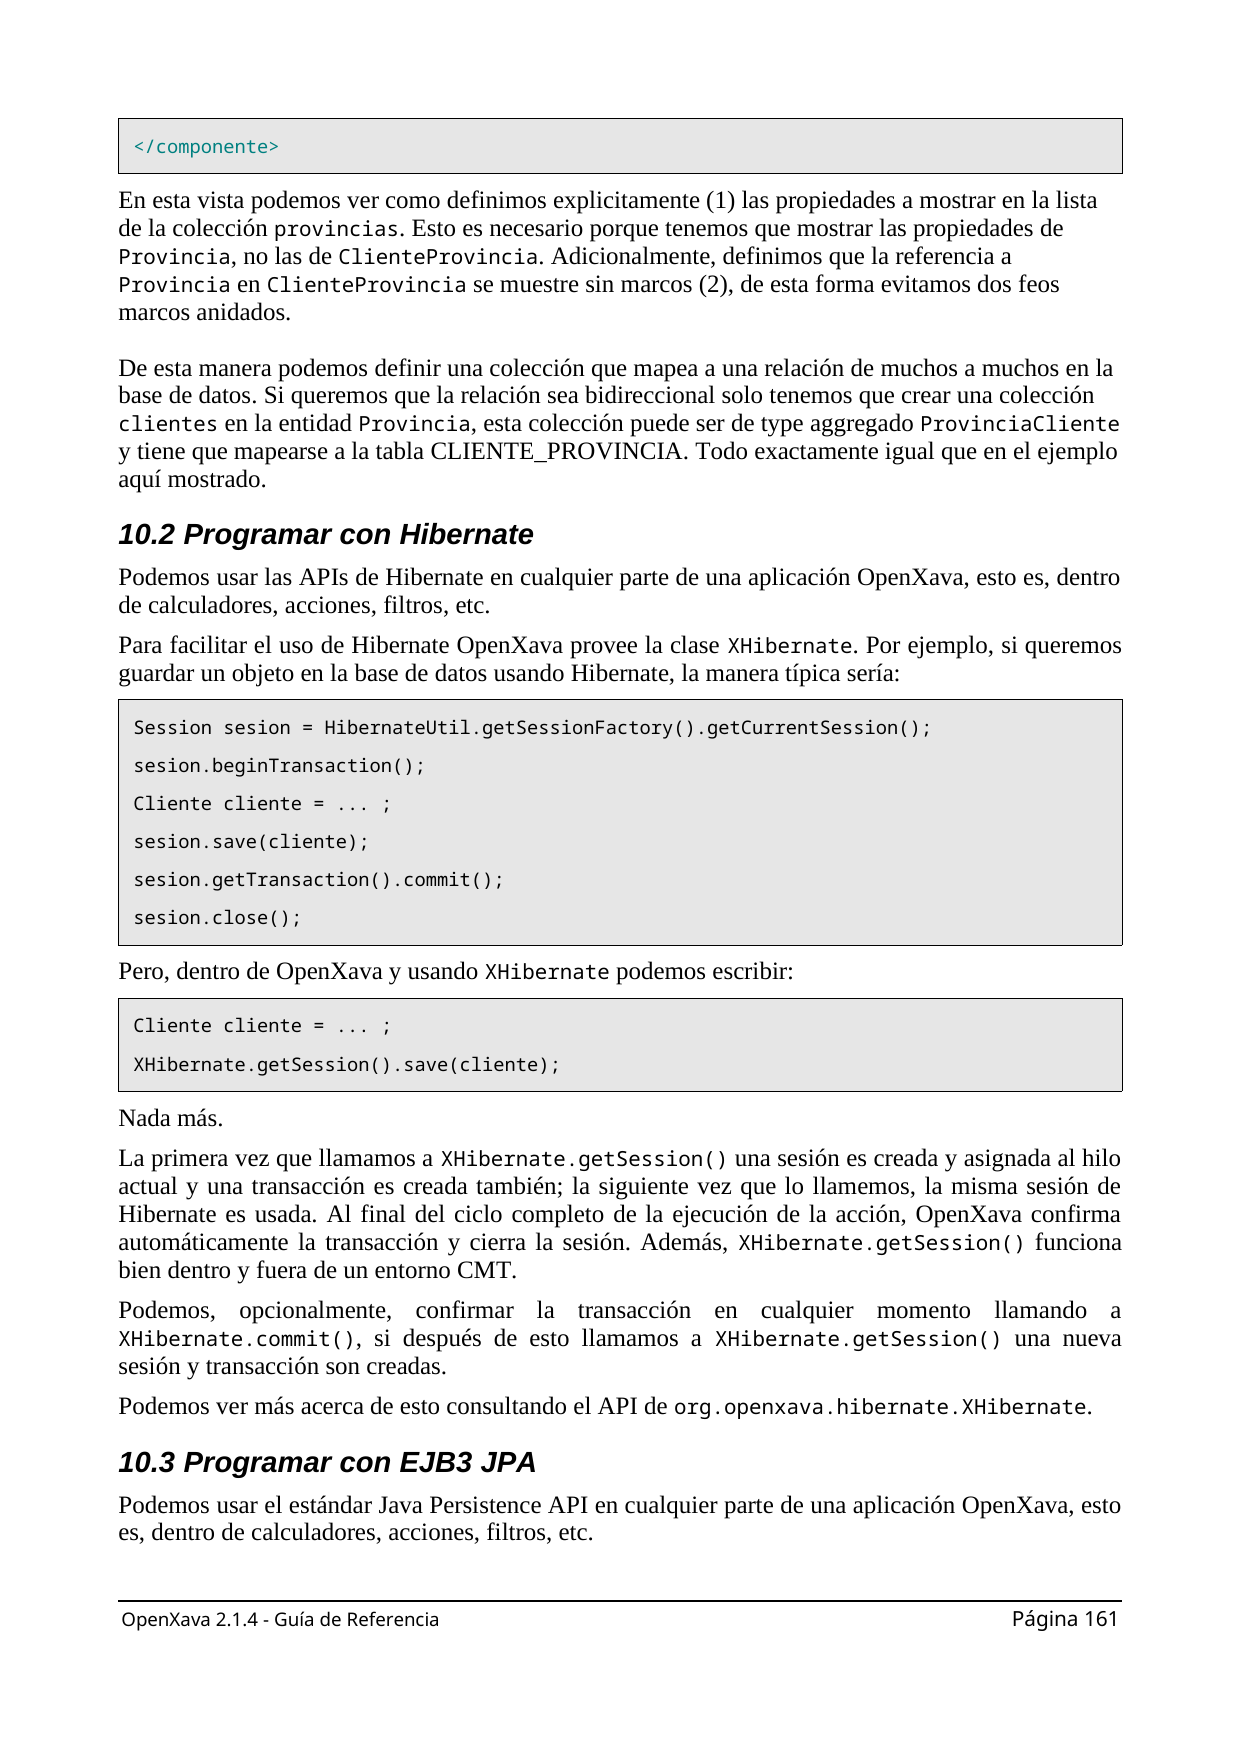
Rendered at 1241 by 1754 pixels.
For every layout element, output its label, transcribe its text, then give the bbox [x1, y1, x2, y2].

text Nada más. [118, 1104, 1122, 1132]
subtitle Programar con EJB3 JPA [118, 1446, 1122, 1478]
text De esta manera podemos definir una colección que mapea a una relación de muchos a muchos en la base de datos. Si queremos que la relación sea bidireccional solo tenemos que crear una colección clientes en la entidad Provincia, esta colección puede ser de type aggregado ProvinciaCliente y tiene que mapearse a la tabla CLIENTE_PROVINCIA. Todo exactamente igual que en el ejemplo aquí mostrado. [118, 354, 1122, 493]
subtitle Programar con Hibernate [118, 518, 1122, 551]
text sesion.close(); [119, 889, 1122, 945]
text Cliente cliente = ... ; [119, 775, 1122, 813]
text </componente> [119, 119, 1122, 173]
text En esta vista podemos ver como definimos explicitamente (1) las propiedades a mostrar en la lista de la colección provincias. Esto es necesario porque tenemos que mostrar las propiedades de Provincia, no las de ClienteProvincia. Adicionalmente, definimos que la referencia a Provincia en ClienteProvincia se muestre sin marcos (2), de esta forma evitamos dos feos marcos anidados. [118, 186, 1122, 326]
text sesion.beginTransaction(); [119, 737, 1122, 775]
text Podemos ver más acerca de esto consultando el API de org.openxava.hibernate.XHibernate. [118, 1392, 1122, 1421]
text Podemos usar el estándar Java Persistence API en cualquier parte de una aplicación OpenXava, esto es, dentro de calculadores, acciones, filtros, etc. [118, 1491, 1122, 1546]
text Podemos usar las APIs de Hibernate en cualquier parte de una aplicación OpenXava, esto es, dentro de calculadores, acciones, filtros, etc. [118, 563, 1122, 618]
text Podemos, opcionalmente, confirmar la transacción en cualquier momento llamando a XHibernate.commit(), si después de esto llamamos a XHibernate.getSession() una nueva sesión y transacción son creadas. [118, 1296, 1122, 1380]
text sesion.getTransaction().commit(); [119, 851, 1122, 889]
text sesion.save(cliente); [119, 813, 1122, 851]
text Pero, dentro de OpenXava y usando XHibernate podemos escribir: [118, 957, 1122, 986]
text La primera vez que llamamos a XHibernate.getSession() una sesión es creada y asignada al hilo actual y una transacción es creada también; la siguiente vez que lo llamemos, la misma sesión de Hibernate es usada. Al final del ciclo completo de la ejecución de la acción, OpenXava confirma automáticamente la transacción y cierra la sesión. Además, XHibernate.getSession() funciona bien dentro y fuera de un entorno CMT. [118, 1144, 1122, 1284]
text Session sesion = HibernateUtil.getSessionFactory().getCurrentSession(); [119, 700, 1122, 737]
text Para facilitar el uso de Hibernate OpenXava provee la clase XHibernate. Por ejemplo, si queremos guardar un objeto en la base de datos usando Hibernate, la manera típica sería: [118, 631, 1122, 687]
text XHibernate.getSession().save(cliente); [119, 1036, 1122, 1091]
text Cliente cliente = ... ; [119, 999, 1122, 1036]
